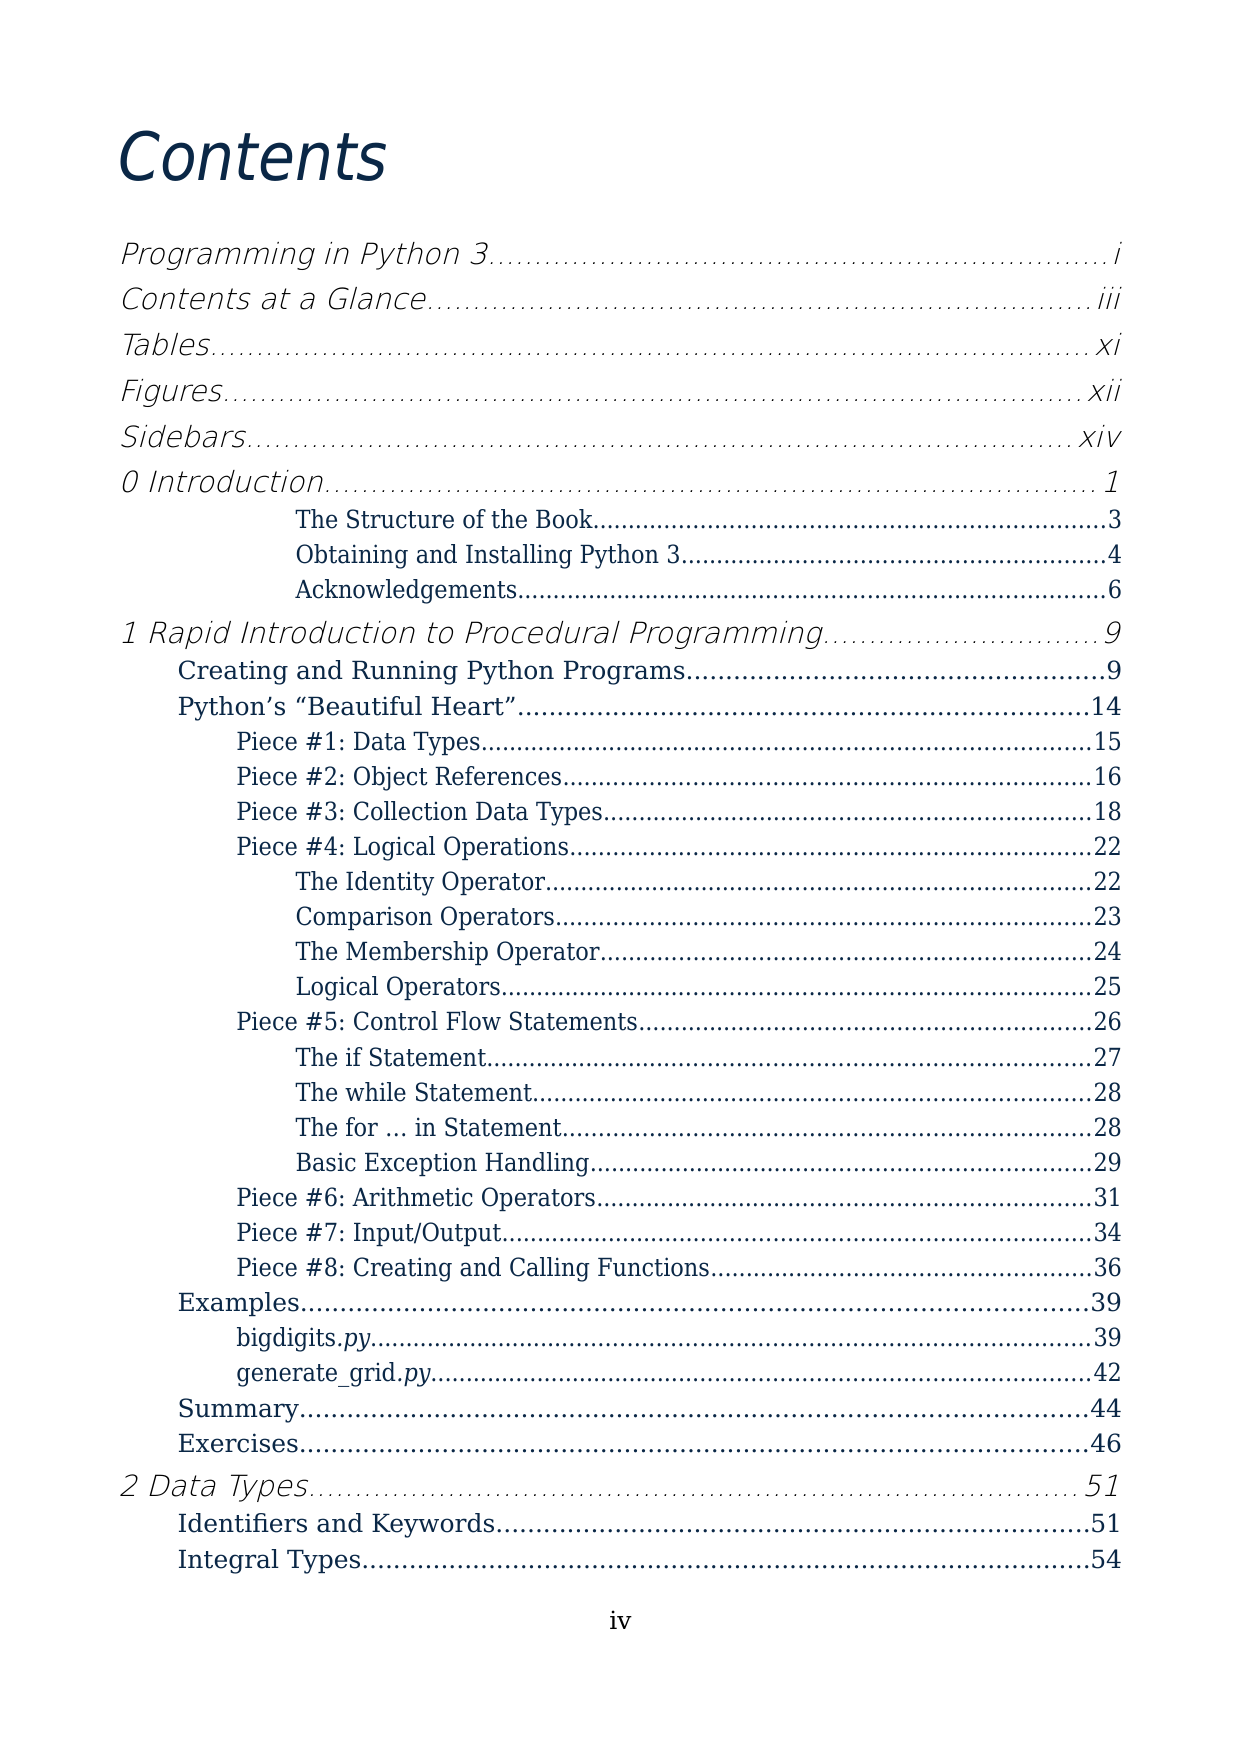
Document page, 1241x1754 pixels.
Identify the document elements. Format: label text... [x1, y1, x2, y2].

text 2 Data Types 51 [118, 1470, 1122, 1504]
text Obtaining and Installing Python 3 4 [295, 541, 1122, 570]
text Piece #1: Data Types 15 [236, 727, 1122, 756]
text The Identity Operator 22 [295, 867, 1122, 896]
text Integral Types 54 [177, 1545, 1122, 1574]
text 0 Introduction 1 [118, 466, 1122, 499]
text The while Statement 28 [295, 1078, 1122, 1107]
text The for … in Statement 28 [295, 1113, 1122, 1142]
text Acknowledgements 6 [295, 576, 1122, 605]
text Python’s “Beautiful Heart” 14 [177, 692, 1122, 721]
text Creating and Running Python Programs 9 [177, 657, 1122, 686]
text Tables xi [118, 328, 1122, 362]
subtitle Contents [118, 118, 1122, 196]
text The if Statement 27 [295, 1043, 1122, 1072]
text Logical Operators 25 [295, 972, 1122, 1002]
text The Membership Operator 24 [295, 937, 1122, 967]
text Programming in Python 3 i [118, 237, 1122, 271]
text Piece #8: Creating and Calling Functions 36 [236, 1253, 1122, 1282]
text 1 Rapid Introduction to Procedural Programming 9 [118, 617, 1122, 651]
text Piece #2: Object References 16 [236, 762, 1122, 791]
text Piece #6: Arithmetic Operators 31 [236, 1183, 1122, 1212]
text Piece #4: Logical Operations 22 [236, 832, 1122, 861]
text bigdigits.py 39 [236, 1323, 1122, 1353]
text Examples 39 [177, 1288, 1122, 1318]
text Basic Exception Handling 29 [295, 1148, 1122, 1177]
text Identifiers and Keywords 51 [177, 1510, 1122, 1539]
text Summary 44 [177, 1394, 1122, 1423]
text Figures xii [118, 374, 1122, 408]
text Piece #7: Input/Output 34 [236, 1218, 1122, 1247]
text Sidebars xiv [118, 420, 1122, 454]
text Comparison Operators 23 [295, 902, 1122, 931]
text Exercises 46 [177, 1429, 1122, 1458]
text Contents at a Glance iii [118, 283, 1122, 317]
text The Structure of the Book 3 [295, 506, 1122, 535]
text Piece #3: Collection Data Types 18 [236, 797, 1122, 826]
text Piece #5: Control Flow Statements 26 [236, 1008, 1122, 1037]
text generate_grid.py 42 [236, 1359, 1122, 1388]
